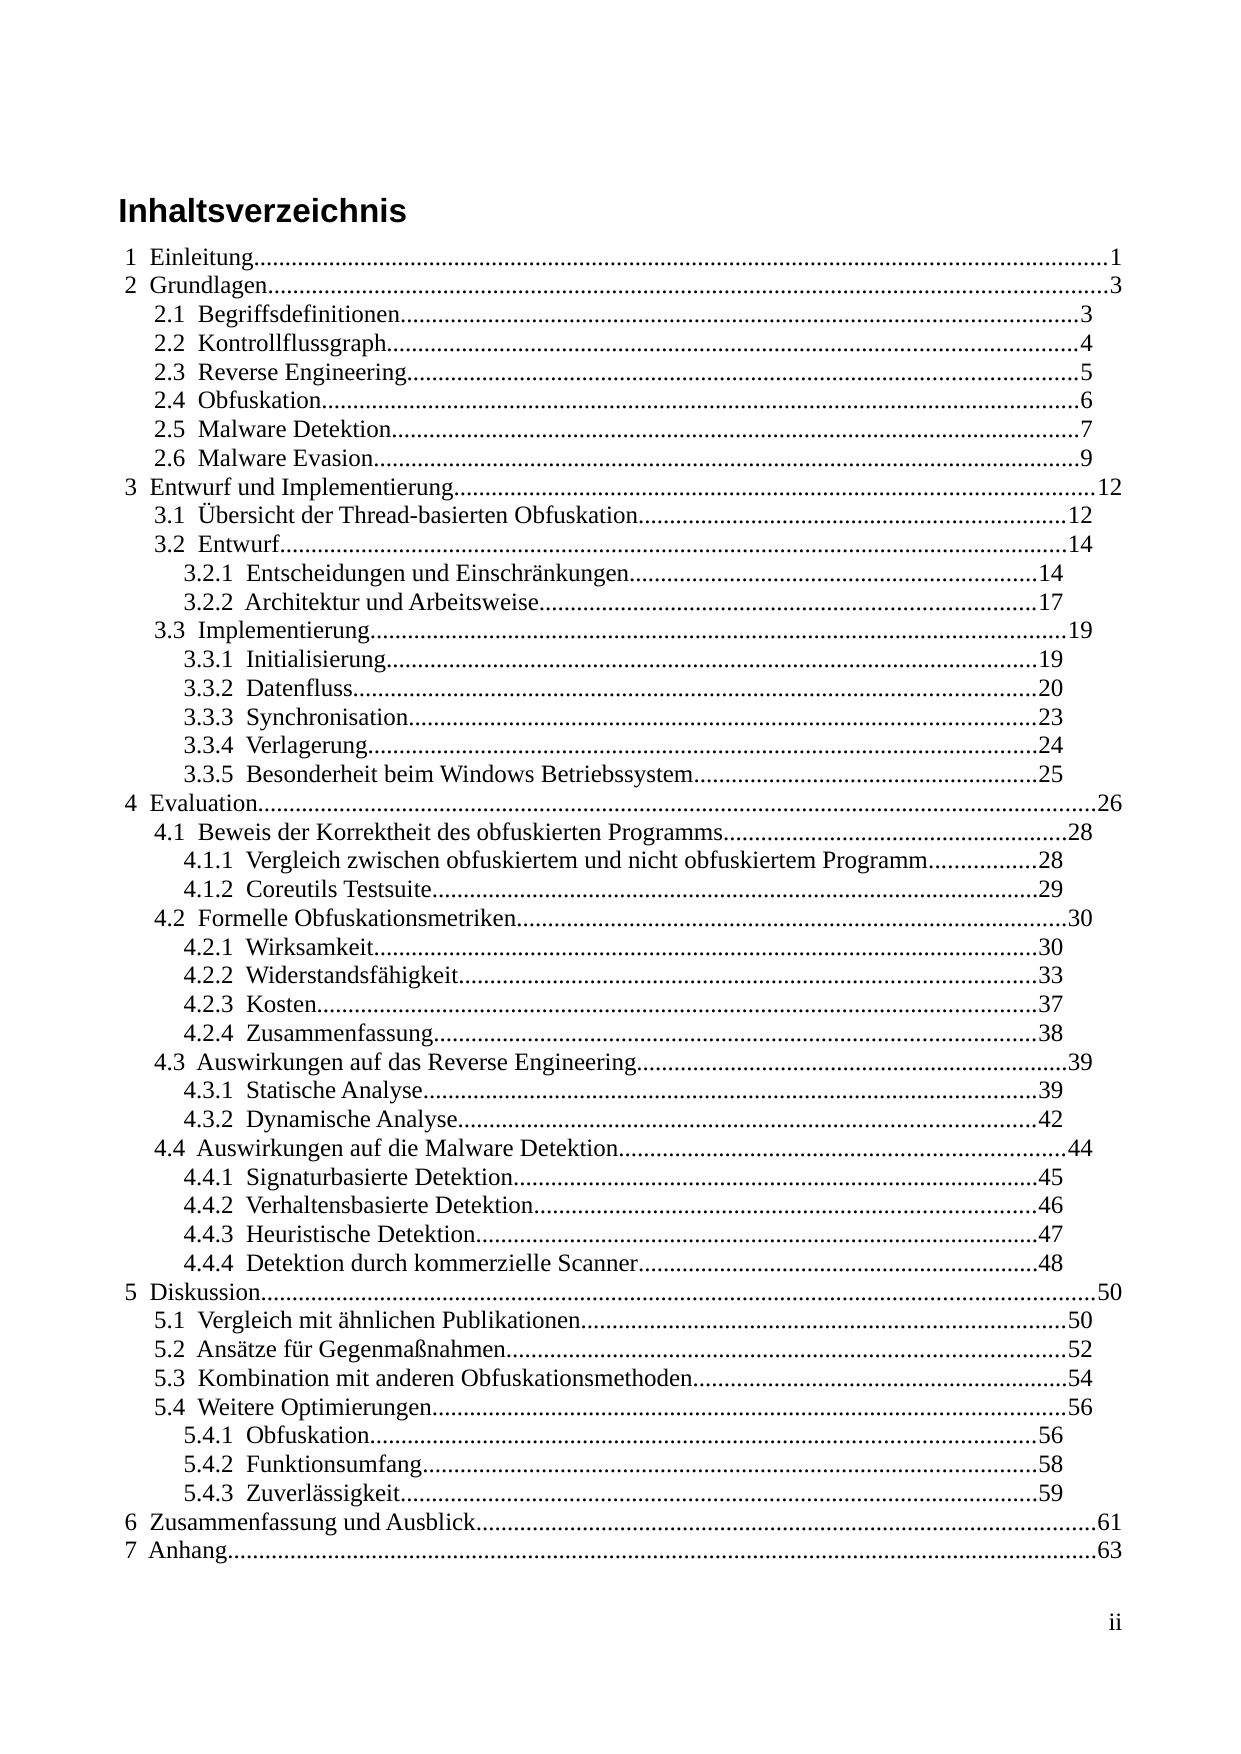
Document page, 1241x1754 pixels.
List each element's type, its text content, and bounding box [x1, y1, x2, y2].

text 4.2.1 Wirksamkeit 30 [177, 932, 1122, 960]
text 5.1 Vergleich mit ähnlichen Publikationen 50 [148, 1305, 1122, 1334]
text 3.2 Entwurf 14 [148, 529, 1122, 558]
text 4 Evaluation 26 [118, 788, 1122, 817]
text 5 Diskussion 50 [118, 1277, 1122, 1305]
text 3.1 Übersicht der Thread-basierten Obfuskation 12 [148, 500, 1122, 529]
text 2 Grundlagen 3 [118, 270, 1122, 299]
text 6 Zusammenfassung und Ausblick 61 [118, 1507, 1122, 1535]
text 2.3 Reverse Engineering 5 [148, 357, 1122, 385]
text 2.6 Malware Evasion 9 [148, 443, 1122, 472]
text 3.3.5 Besonderheit beim Windows Betriebssystem 25 [177, 759, 1122, 788]
text 3.3 Implementierung 19 [148, 615, 1122, 644]
text 4.4 Auswirkungen auf die Malware Detektion 44 [148, 1133, 1122, 1162]
text 4.4.2 Verhaltensbasierte Detektion 46 [177, 1190, 1122, 1219]
text 4.2 Formelle Obfuskationsmetriken 30 [148, 903, 1122, 932]
text 4.3.1 Statische Analyse 39 [177, 1075, 1122, 1104]
text 4.2.2 Widerstandsfähigkeit 33 [177, 960, 1122, 989]
text 4.1.1 Vergleich zwischen obfuskiertem und nicht obfuskiertem Programm 28 [177, 845, 1122, 874]
text 4.4.3 Heuristische Detektion 47 [177, 1219, 1122, 1248]
text 5.4.3 Zuverlässigkeit 59 [177, 1478, 1122, 1507]
text 3.3.1 Initialisierung 19 [177, 644, 1122, 673]
text 4.1 Beweis der Korrektheit des obfuskierten Programms 28 [148, 817, 1122, 845]
text 4.2.3 Kosten 37 [177, 989, 1122, 1018]
text 5.4.2 Funktionsumfang 58 [177, 1449, 1122, 1478]
text 1 Einleitung 1 [118, 242, 1122, 270]
text 5.4 Weitere Optimierungen 56 [148, 1392, 1122, 1420]
text 5.3 Kombination mit anderen Obfuskationsmethoden 54 [148, 1363, 1122, 1392]
text 4.4.4 Detektion durch kommerzielle Scanner 48 [177, 1248, 1122, 1277]
text 3 Entwurf und Implementierung 12 [118, 472, 1122, 500]
text 3.3.3 Synchronisation 23 [177, 702, 1122, 730]
text 4.3.2 Dynamische Analyse 42 [177, 1104, 1122, 1133]
text 2.1 Begriffsdefinitionen 3 [148, 299, 1122, 328]
text 4.2.4 Zusammenfassung 38 [177, 1018, 1122, 1047]
text 2.5 Malware Detektion 7 [148, 414, 1122, 443]
text 3.2.2 Architektur und Arbeitsweise 17 [177, 587, 1122, 615]
text 7 Anhang 63 [118, 1535, 1122, 1564]
text 3.2.1 Entscheidungen und Einschränkungen 14 [177, 558, 1122, 587]
text 4.3 Auswirkungen auf das Reverse Engineering 39 [148, 1047, 1122, 1075]
text 4.4.1 Signaturbasierte Detektion 45 [177, 1162, 1122, 1190]
text 2.4 Obfuskation 6 [148, 385, 1122, 414]
subtitle Inhaltsverzeichnis [118, 191, 1122, 229]
text 5.4.1 Obfuskation 56 [177, 1420, 1122, 1449]
text 3.3.2 Datenfluss 20 [177, 673, 1122, 702]
text 2.2 Kontrollflussgraph 4 [148, 328, 1122, 357]
text 4.1.2 Coreutils Testsuite 29 [177, 874, 1122, 903]
text 3.3.4 Verlagerung 24 [177, 730, 1122, 759]
text 5.2 Ansätze für Gegenmaßnahmen 52 [148, 1334, 1122, 1363]
